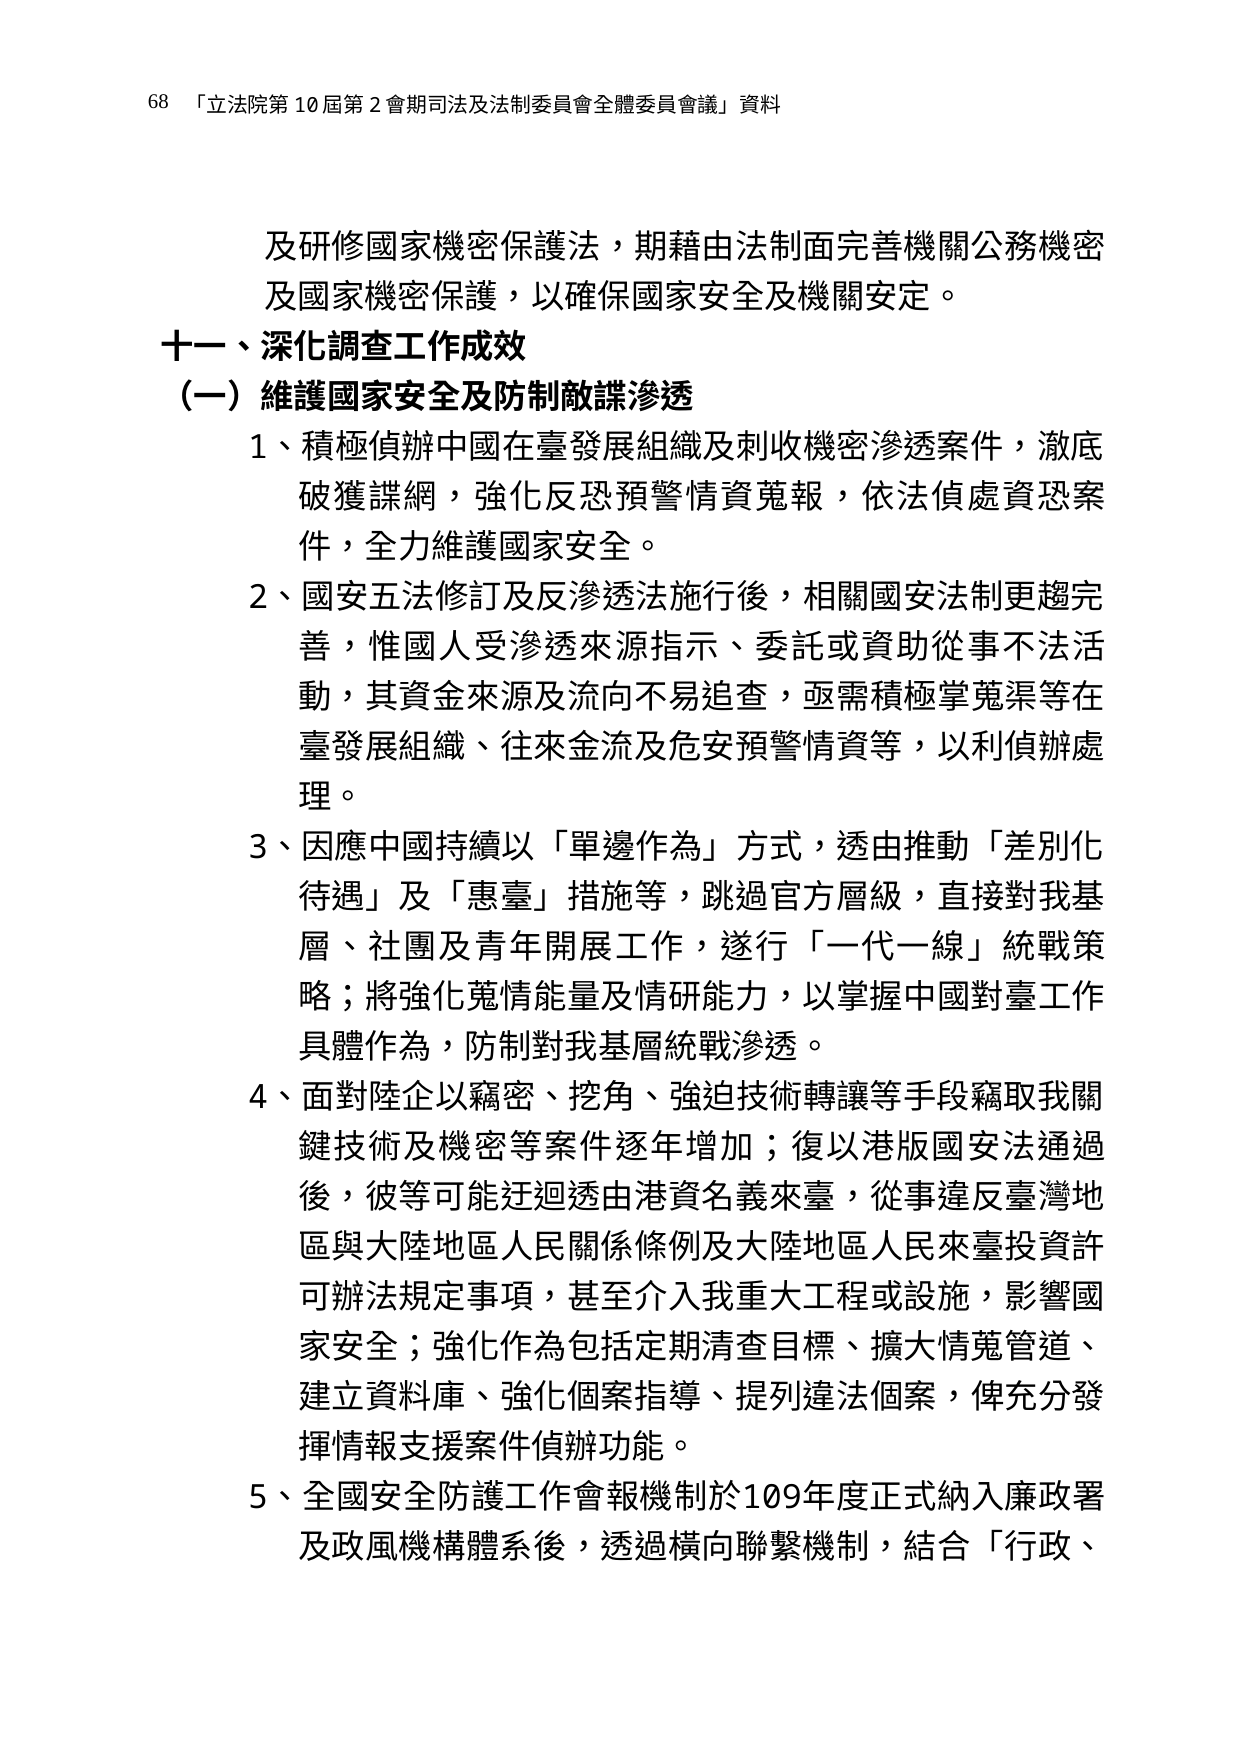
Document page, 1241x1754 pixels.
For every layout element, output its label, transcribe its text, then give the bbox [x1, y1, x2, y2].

text （一）維護國家安全及防制敵諜滲透 [160, 369, 1106, 419]
text 3、因應中國持續以「單邊作為」方式，透由推動「差別化待遇」及「惠臺」措施等，跳過官方層級，直接對我基層、社團及青年開展工作，遂行「一代一線」統戰策略；將強化蒐情能量及情研能力，以掌握中國對臺工作具體作為，防制對我基層統戰滲透。 [248, 819, 1106, 1069]
text 5、全國安全防護工作會報機制於109年度正式納入廉政署及政風機構體系後，透過橫向聯繫機制，結合「行政、 [248, 1469, 1106, 1569]
text 及研修國家機密保護法，期藉由法制面完善機關公務機密及國家機密保護，以確保國家安全及機關安定。 [264, 219, 1106, 319]
text 十一、深化調查工作成效 [160, 319, 1106, 369]
text 4、面對陸企以竊密、挖角、強迫技術轉讓等手段竊取我關鍵技術及機密等案件逐年增加；復以港版國安法通過後，彼等可能迂迴透由港資名義來臺，從事違反臺灣地區與大陸地區人民關係條例及大陸地區人民來臺投資許可辦法規定事項，甚至介入我重大工程或設施，影響國家安全；強化作為包括定期清查目標、擴大情蒐管道、建立資料庫、強化個案指導、提列違法個案，俾充分發揮情報支援案件偵辦功能。 [248, 1069, 1106, 1469]
text 2、國安五法修訂及反滲透法施行後，相關國安法制更趨完善，惟國人受滲透來源指示、委託或資助從事不法活動，其資金來源及流向不易追查，亟需積極掌蒐渠等在臺發展組織、往來金流及危安預警情資等，以利偵辦處理。 [248, 569, 1106, 819]
text 1、積極偵辦中國在臺發展組織及刺收機密滲透案件，澈底破獲諜網，強化反恐預警情資蒐報，依法偵處資恐案件，全力維護國家安全。 [248, 419, 1106, 569]
